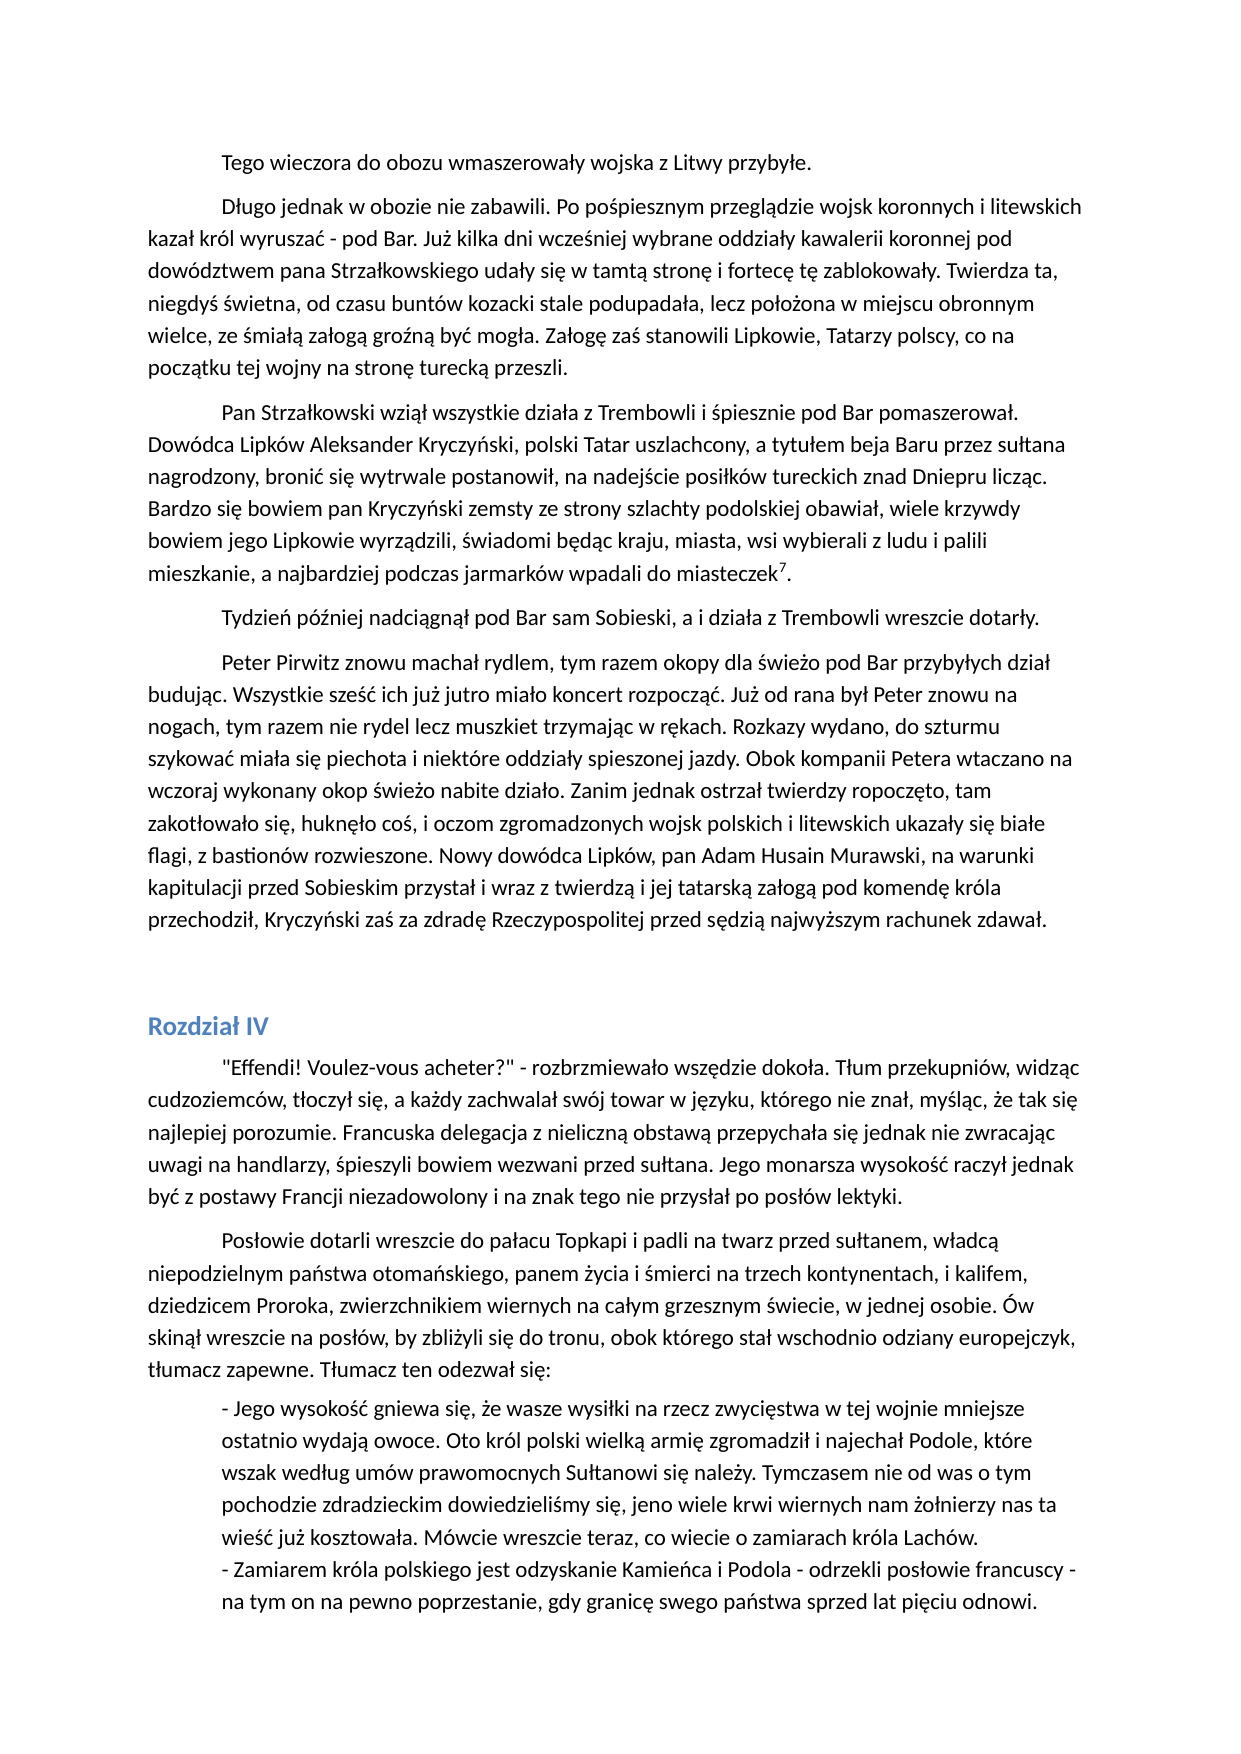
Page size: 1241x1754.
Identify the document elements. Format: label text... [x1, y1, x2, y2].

text Tego wieczora do obozu wmaszerowały wojska z Litwy przybyłe. [148, 148, 1093, 176]
text Peter Pirwitz znowu machał rydlem, tym razem okopy dla świeżo pod Bar przybyłych dział budując. Wszystkie sześć ich już jutro miało koncert rozpocząć. Już od rana był Peter znowu na nogach, tym razem nie rydel lecz muszkiet trzymając w rękach. Rozkazy wydano, do szturmu szykować miała się piechota i niektóre oddziały spieszonej jazdy. Obok kompanii Petera wtaczano na wczoraj wykonany okop świeżo nabite działo. Zanim jednak ostrzał twierdzy ropoczęto, tam zakotłowało się, huknęło coś, i oczom zgromadzonych wojsk polskich i litewskich ukazały się białe flagi, z bastionów rozwieszone. Nowy dowódca Lipków, pan Adam Husain Murawski, na warunki kapitulacji przed Sobieskim przystał i wraz z twierdzą i jej tatarską załogą pod komendę króla przechodził, Kryczyński zaś za zdradę Rzeczypospolitej przed sędzią najwyższym rachunek zdawał. [148, 648, 1093, 933]
text "Effendi! Voulez-vous acheter?" - rozbrzmiewało wszędzie dokoła. Tłum przekupniów, widząc cudzoziemców, tłoczył się, a każdy zachwalał swój towar w języku, którego nie znał, myśląc, że tak się najlepiej porozumie. Francuska delegacja z nieliczną obstawą przepychała się jednak nie zwracając uwagi na handlarzy, śpieszyli bowiem wezwani przed sułtana. Jego monarsza wysokość raczył jednak być z postawy Francji niezadowolony i na znak tego nie przysłał po posłów lektyki. [148, 1053, 1093, 1210]
subtitle Rozdział IV [148, 1009, 1093, 1042]
text Długo jednak w obozie nie zabawili. Po pośpiesznym przeglądzie wojsk koronnych i litewskich kazał król wyruszać - pod Bar. Już kilka dni wcześniej wybrane oddziały kawalerii koronnej pod dowództwem pana Strzałkowskiego udały się w tamtą stronę i fortecę tę zablokowały. Twierdza ta, niegdyś świetna, od czasu buntów kozacki stale podupadała, lecz położona w miejscu obronnym wielce, ze śmiałą załogą groźną być mogła. Załogę zaś stanowili Lipkowie, Tatarzy polscy, co na początku tej wojny na stronę turecką przeszli. [148, 192, 1093, 381]
text Posłowie dotarli wreszcie do pałacu Topkapi i padli na twarz przed sułtanem, władcą niepodzielnym państwa otomańskiego, panem życia i śmierci na trzech kontynentach, i kalifem, dziedzicem Proroka, zwierzchnikiem wiernych na całym grzesznym świecie, w jednej osobie. Ów skinął wreszcie na posłów, by zbliżyli się do tronu, obok którego stał wschodnio odziany europejczyk, tłumacz zapewne. Tłumacz ten odezwał się: [148, 1227, 1093, 1383]
text - Jego wysokość gniewa się, że wasze wysiłki na rzecz zwycięstwa w tej wojnie mniejsze ostatnio wydają owoce. Oto król polski wielką armię zgromadził i najechał Podole, które wszak według umów prawomocnych Sułtanowi się należy. Tymczasem nie od was o tym pochodzie zdradzieckim dowiedzieliśmy się, jeno wiele krwi wiernych nam żołnierzy nas ta wieść już kosztowała. Mówcie wreszcie teraz, co wiecie o zamiarach króla Lachów. [221, 1394, 1093, 1551]
text Tydzień później nadciągnął pod Bar sam Sobieski, a i działa z Trembowli wreszcie dotarły. [148, 603, 1093, 631]
text - Zamiarem króla polskiego jest odzyskanie Kamieńca i Podola - odrzekli posłowie francuscy - na tym on na pewno poprzestanie, gdy granicę swego państwa sprzed lat pięciu odnowi. [221, 1555, 1093, 1615]
text Pan Strzałkowski wziął wszystkie działa z Trembowli i śpiesznie pod Bar pomaszerował. Dowódca Lipków Aleksander Kryczyński, polski Tatar uszlachcony, a tytułem beja Baru przez sułtana nagrodzony, bronić się wytrwale postanowił, na nadejście posiłków tureckich znad Dniepru licząc. Bardzo się bowiem pan Kryczyński zemsty ze strony szlachty podolskiej obawiał, wiele krzywdy bowiem jego Lipkowie wyrządzili, świadomi będąc kraju, miasta, wsi wybierali z ludu i palili mieszkanie, a najbardziej podczas jarmarków wpadali do miasteczek. [148, 398, 1093, 587]
